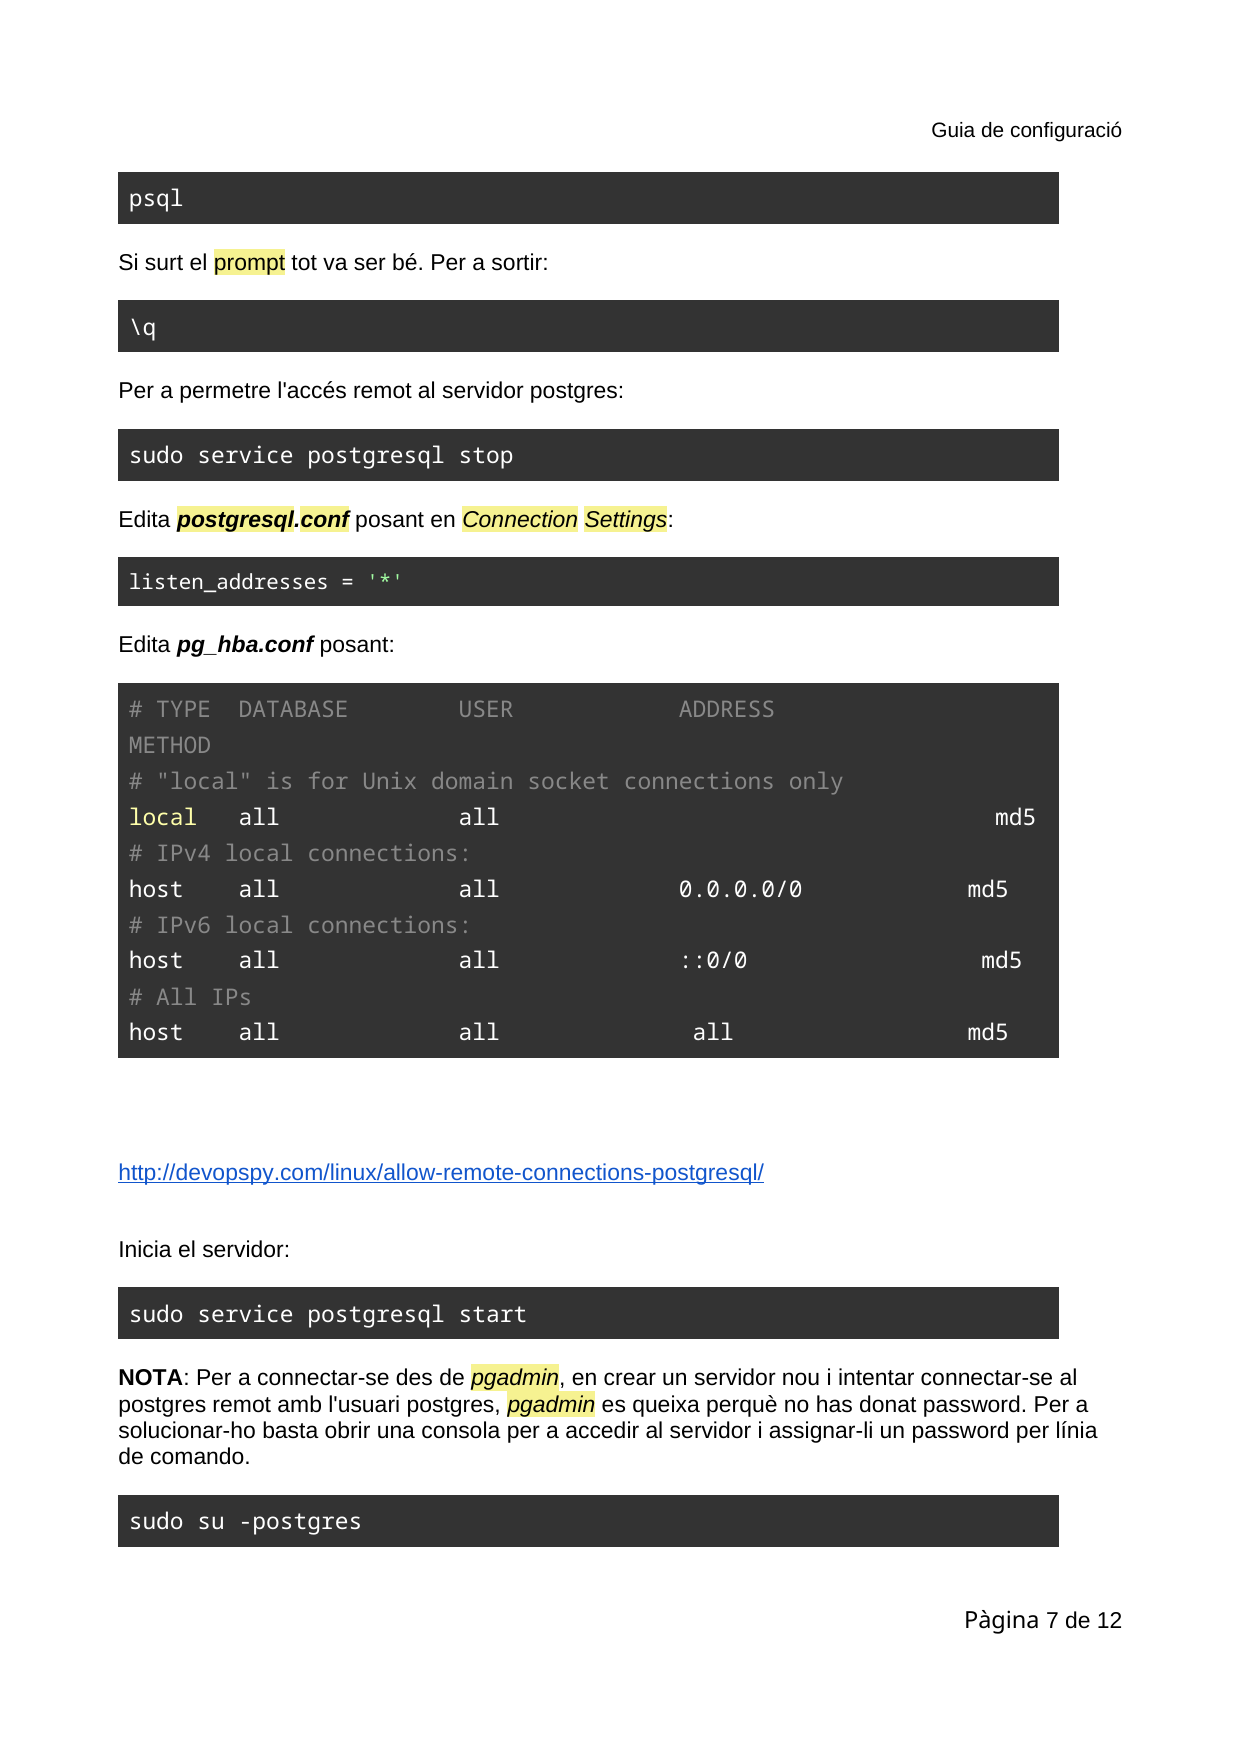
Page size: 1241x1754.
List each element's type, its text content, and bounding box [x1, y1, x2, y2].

table_header # TYPE DATABASE USER ADDRESS METHOD # "local" is for Unix domain socket connections only local all all md5 # IPv4 local connections: host all all 0.0.0.0/0 md5 # IPv6 local connections: host all all ::0/0 md5 # All IPs host all all all md5 [118, 683, 1059, 1058]
text Per a permetre l'accés remot al servidor postgres: [118, 377, 1122, 403]
text NOTA: Per a connectar-se des de pgadmin, en crear un servidor nou i intentar connectar-se al postgres remot amb l'usuari postgres, pgadmin es queixa perquè no has donat password. Per a solucionar-ho basta obrir una consola per a accedir al servidor i assignar-li un password per línia de comando. [118, 1364, 1122, 1469]
text http://devopspy.com/linux/allow-remote-connections-postgresql/ [118, 1159, 1122, 1186]
table_header \q [118, 300, 1059, 352]
text Si surt el prompt tot va ser bé. Per a sortir: [118, 249, 1122, 275]
table_header sudo service postgresql stop [118, 429, 1059, 481]
table_header psql [118, 172, 1059, 224]
text Edita pg_hba.conf posant: [118, 631, 1122, 657]
text Inicia el servidor: [118, 1236, 1122, 1262]
table_header listen_addresses = '*' [118, 557, 1059, 606]
table_header sudo su -postgres [118, 1495, 1059, 1547]
table_header sudo service postgresql start [118, 1287, 1059, 1339]
text Edita postgresql.conf posant en Connection Settings: [118, 506, 1122, 532]
